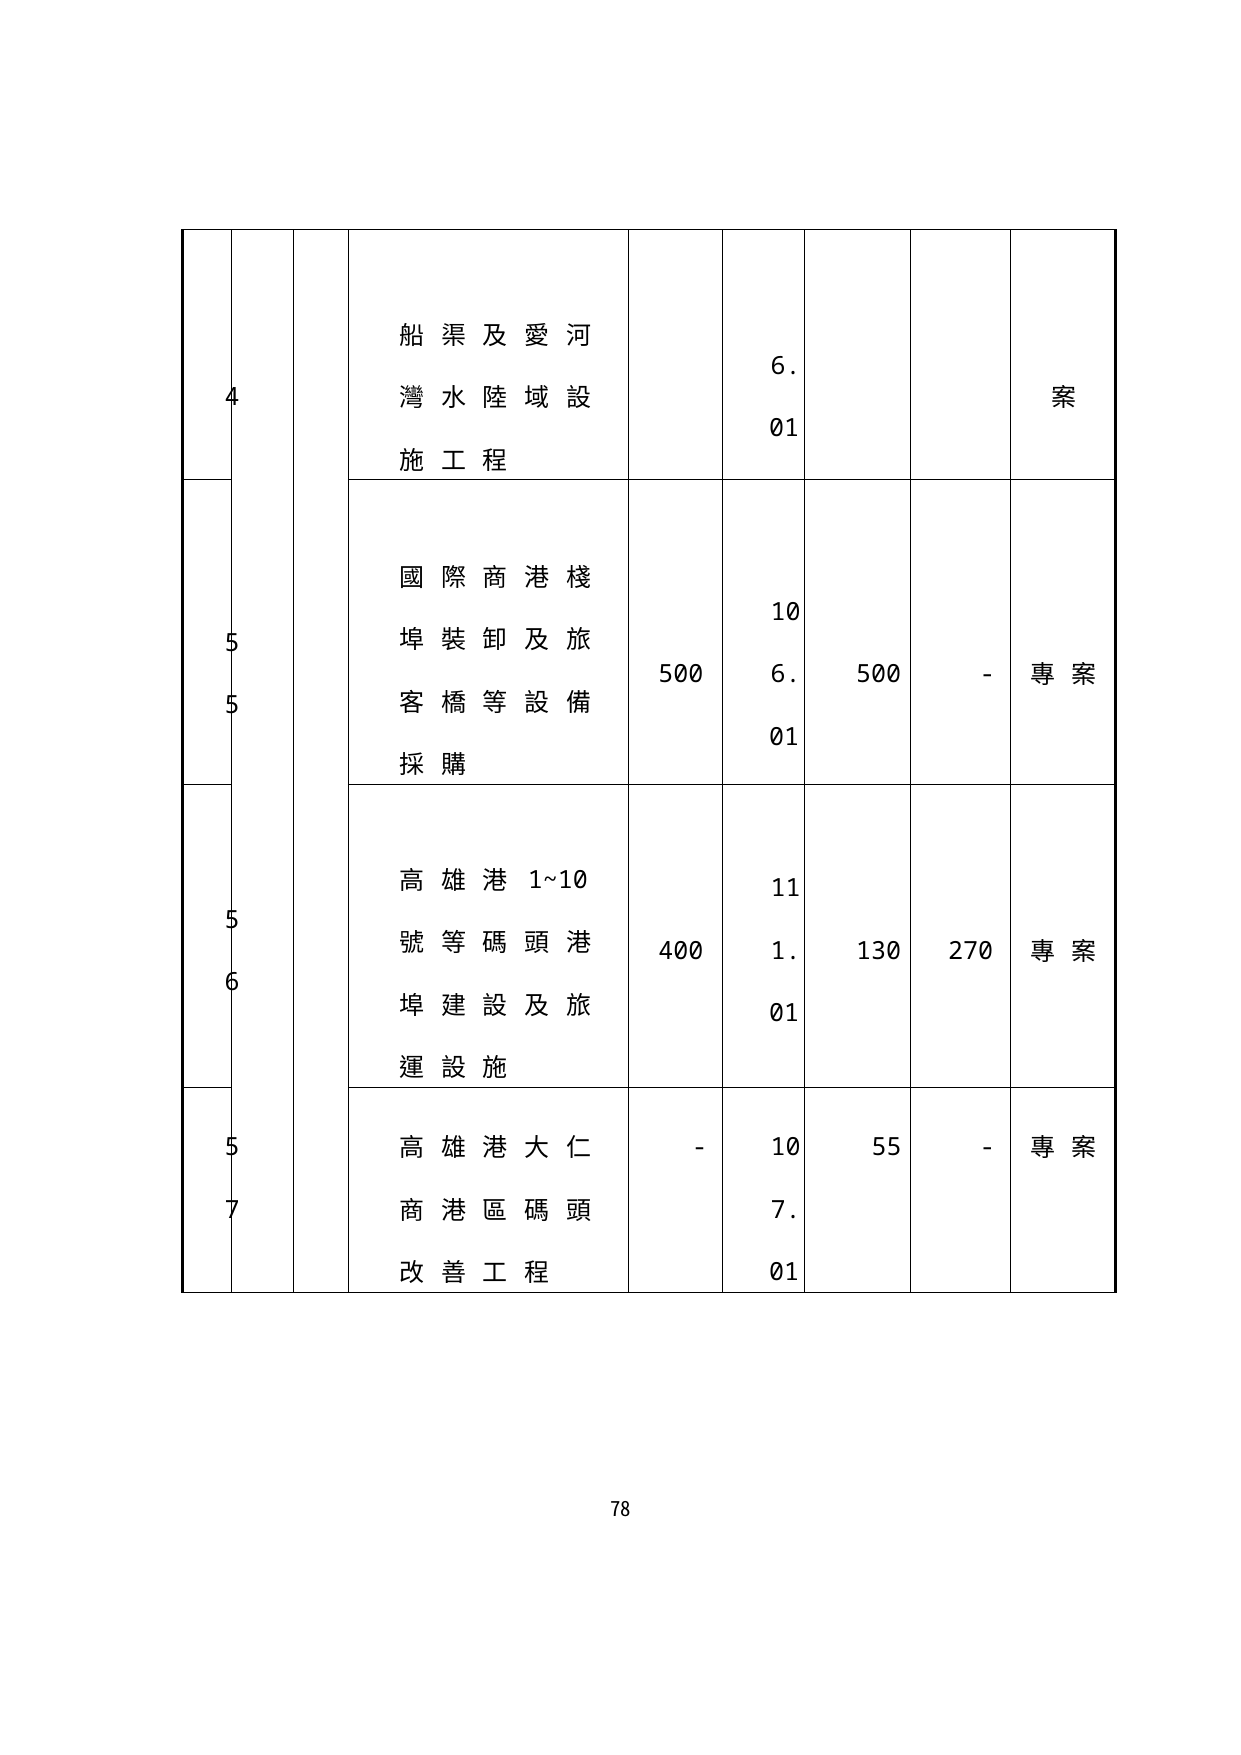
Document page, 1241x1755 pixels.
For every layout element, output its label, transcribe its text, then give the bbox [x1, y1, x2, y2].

table_cell - [911, 1088, 1010, 1292]
table_cell 專案 [1011, 1088, 1114, 1292]
table_cell 高雄港大仁商港區碼頭改善工程 [349, 1088, 628, 1292]
table_cell 案 [1011, 230, 1114, 479]
table_cell - [911, 230, 1010, 479]
table_cell 專案 [1011, 785, 1114, 1087]
table_cell 107.01 [723, 1088, 804, 1292]
table_cell 111.01 [723, 785, 804, 1087]
table_cell [805, 230, 910, 479]
table_cell [294, 230, 348, 1292]
table_cell 56 [184, 785, 231, 1087]
table_cell 500 [805, 480, 910, 783]
table_cell - [911, 480, 1010, 783]
table_cell 55 [805, 1088, 910, 1292]
table_cell 57 [184, 1088, 231, 1292]
table_cell 400 [629, 785, 722, 1087]
table_cell 國際商港棧埠裝卸及旅客橋等設備採購 [349, 480, 628, 783]
table_cell 專案 [1011, 480, 1114, 783]
table_cell 6.01 [723, 230, 804, 479]
table_cell 130 [805, 785, 910, 1087]
table_cell 500 [629, 480, 722, 783]
table_cell 106.01 [723, 480, 804, 783]
table_cell [629, 230, 722, 479]
table_cell 55 [184, 480, 231, 783]
table_cell 270 [911, 785, 1010, 1087]
table_cell 54 [184, 230, 231, 479]
table_cell - [629, 1088, 722, 1292]
table_cell 高雄港1~10號等碼頭港埠建設及旅運設施 [349, 785, 628, 1087]
table_cell 港務公司 [232, 230, 293, 1292]
table_cell 船渠及愛河灣水陸域設施工程 [349, 230, 628, 479]
